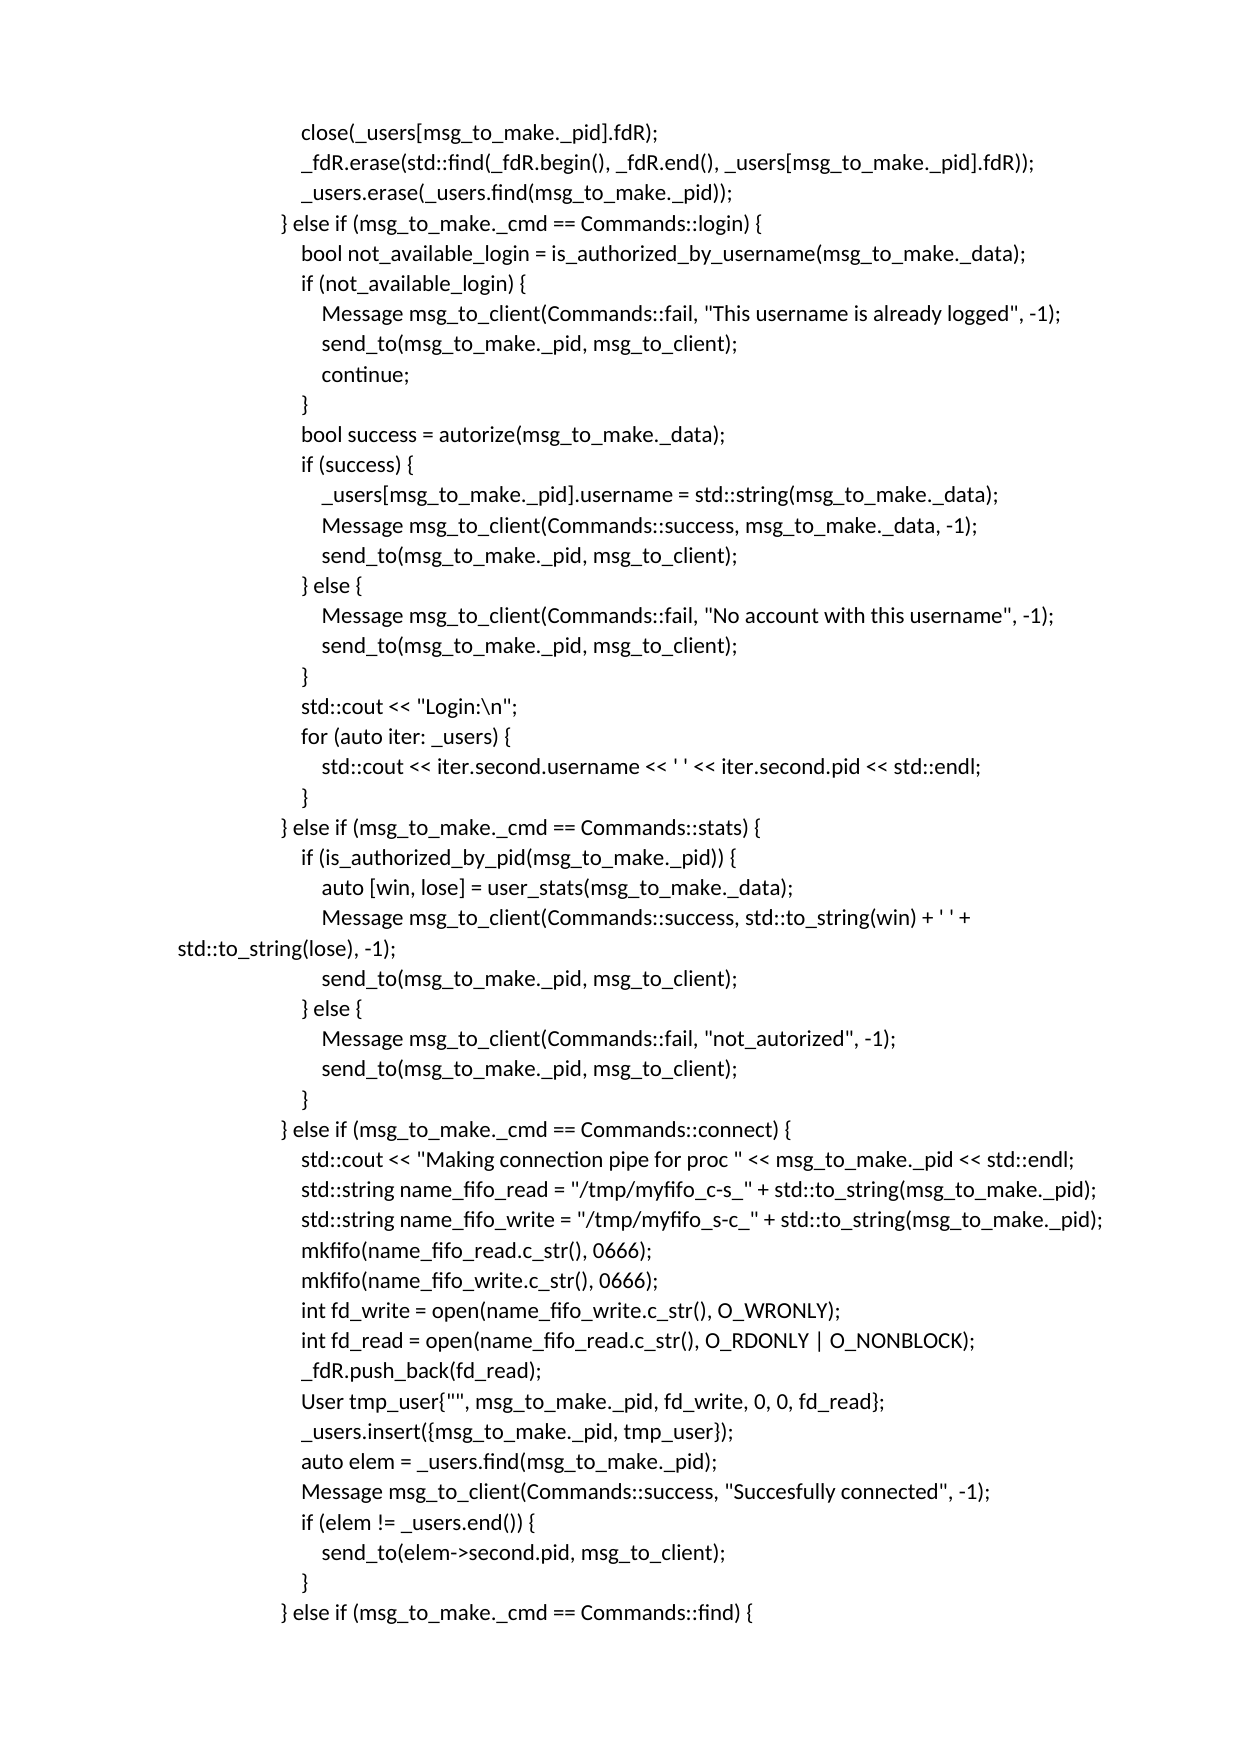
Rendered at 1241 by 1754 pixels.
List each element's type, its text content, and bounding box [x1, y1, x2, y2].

text } [177, 390, 1152, 418]
text send_to(elem->second.pid, msg_to_client); [177, 1538, 1152, 1566]
text for (auto iter: _users) { [177, 722, 1152, 750]
text Message msg_to_client(Commands::fail, "This username is already logged", -1); [177, 299, 1152, 327]
text auto [win, lose] = user_stats(msg_to_make._data); [177, 873, 1152, 901]
text send_to(msg_to_make._pid, msg_to_client); [177, 329, 1152, 358]
text Message msg_to_client(Commands::success, msg_to_make._data, -1); [177, 511, 1152, 539]
text if (elem != _users.end()) { [177, 1508, 1152, 1536]
text } else if (msg_to_make._cmd == Commands::find) { [177, 1598, 1152, 1626]
text std::string name_fifo_read = "/tmp/myfifo_c-s_" + std::to_string(msg_to_make._pid); [177, 1175, 1152, 1203]
text _fdR.erase(std::find(_fdR.begin(), _fdR.end(), _users[msg_to_make._pid].fdR)); [177, 148, 1152, 176]
text } else { [177, 994, 1152, 1022]
text send_to(msg_to_make._pid, msg_to_client); [177, 1054, 1152, 1083]
text std::cout << "Login:\n"; [177, 692, 1152, 720]
text Message msg_to_client(Commands::fail, "No account with this username", -1); [177, 601, 1152, 629]
text } [177, 662, 1152, 690]
text int fd_write = open(name_fifo_write.c_str(), O_WRONLY); [177, 1296, 1152, 1324]
text Message msg_to_client(Commands::success, std::to_string(win) + ' ' + std::to_string(lose), -1); [177, 903, 1152, 962]
text if (success) { [177, 450, 1152, 478]
text } else if (msg_to_make._cmd == Commands::login) { [177, 209, 1152, 237]
text std::cout << "Making connection pipe for proc " << msg_to_make._pid << std::endl; [177, 1145, 1152, 1173]
text continue; [177, 360, 1152, 388]
text } else if (msg_to_make._cmd == Commands::stats) { [177, 813, 1152, 841]
text } else { [177, 571, 1152, 599]
text } [177, 1085, 1152, 1113]
text _fdR.push_back(fd_read); [177, 1357, 1152, 1385]
text _users.erase(_users.find(msg_to_make._pid)); [177, 178, 1152, 207]
text if (not_available_login) { [177, 269, 1152, 297]
text int fd_read = open(name_fifo_read.c_str(), O_RDONLY | O_NONBLOCK); [177, 1326, 1152, 1354]
text bool not_available_login = is_authorized_by_username(msg_to_make._data); [177, 239, 1152, 267]
text send_to(msg_to_make._pid, msg_to_client); [177, 632, 1152, 660]
text close(_users[msg_to_make._pid].fdR); [177, 118, 1152, 146]
text Message msg_to_client(Commands::success, "Succesfully connected", -1); [177, 1477, 1152, 1506]
text } [177, 1568, 1152, 1596]
text std::cout << iter.second.username << ' ' << iter.second.pid << std::endl; [177, 752, 1152, 781]
text send_to(msg_to_make._pid, msg_to_client); [177, 964, 1152, 992]
text _users.insert({msg_to_make._pid, tmp_user}); [177, 1417, 1152, 1445]
text User tmp_user{"", msg_to_make._pid, fd_write, 0, 0, fd_read}; [177, 1387, 1152, 1415]
text if (is_authorized_by_pid(msg_to_make._pid)) { [177, 843, 1152, 871]
text bool success = autorize(msg_to_make._data); [177, 420, 1152, 448]
text auto elem = _users.find(msg_to_make._pid); [177, 1447, 1152, 1475]
text mkfifo(name_fifo_write.c_str(), 0666); [177, 1266, 1152, 1294]
text } [177, 783, 1152, 811]
text mkfifo(name_fifo_read.c_str(), 0666); [177, 1236, 1152, 1264]
text Message msg_to_client(Commands::fail, "not_autorized", -1); [177, 1024, 1152, 1052]
text } else if (msg_to_make._cmd == Commands::connect) { [177, 1115, 1152, 1143]
text std::string name_fifo_write = "/tmp/myfifo_s-c_" + std::to_string(msg_to_make._pid); [177, 1206, 1152, 1234]
text send_to(msg_to_make._pid, msg_to_client); [177, 541, 1152, 569]
text _users[msg_to_make._pid].username = std::string(msg_to_make._data); [177, 481, 1152, 509]
